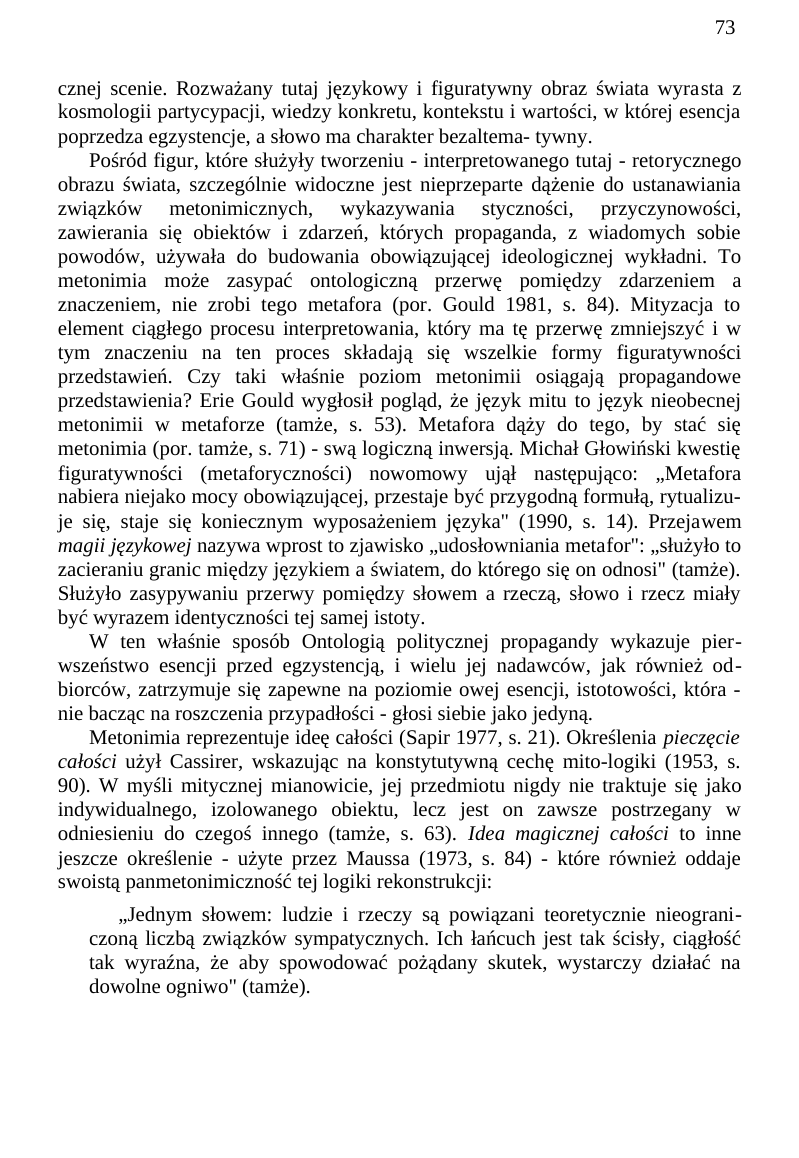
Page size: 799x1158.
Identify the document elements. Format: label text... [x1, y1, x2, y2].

text cznej scenie. Rozważany tutaj językowy i figuratywny obraz świata wyra­sta z kosmologii partycypacji, wiedzy konkretu, kontekstu i wartości, w której esencja poprzedza egzystencje, a słowo ma charakter bezaltema- tywny. [58, 75, 742, 148]
text W ten właśnie sposób Ontologią politycznej propagandy wykazuje pier­wszeństwo esencji przed egzystencją, i wielu jej nadawców, jak również od­biorców, zatrzymuje się zapewne na poziomie owej esencji, istotowości, która - nie bacząc na roszczenia przypadłości - głosi siebie jako jedyną. [58, 629, 742, 725]
text 73 [714, 15, 739, 39]
text Metonimia reprezentuje ideę całości (Sapir 1977, s. 21). Określenia pie­częcie całości użył Cassirer, wskazując na konstytutywną cechę mito-logiki (1953, s. 90). W myśli mitycznej mianowicie, jej przedmiotu nigdy nie tra­ktuje się jako indywidualnego, izolowanego obiektu, lecz jest on zawsze postrzegany w odniesieniu do czegoś innego (tamże, s. 63). Idea magicznej całości to inne jeszcze określenie - użyte przez Maussa (1973, s. 84) - które również oddaje swoistą panmetonimiczność tej logiki rekonstrukcji: [58, 725, 742, 893]
text „Jednym słowem: ludzie i rzeczy są powiązani teoretycznie nieograni­czoną liczbą związków sympatycznych. Ich łańcuch jest tak ścisły, ciągłość tak wyraźna, że aby spowodować pożądany skutek, wystarczy działać na dowolne ogniwo" (tamże). [89, 902, 742, 998]
text Pośród figur, które służyły tworzeniu - interpretowanego tutaj - reto­rycznego obrazu świata, szczególnie widoczne jest nieprzeparte dążenie do ustanawiania związków metonimicznych, wykazywania styczności, przyczynowości, zawierania się obiektów i zdarzeń, których propaganda, z wiadomych sobie powodów, używała do budowania obowiązującej ideologicznej wykładni. To metonimia może zasypać ontologiczną prze­rwę pomiędzy zdarzeniem a znaczeniem, nie zrobi tego metafora (por. Gould 1981, s. 84). Mityzacja to element ciągłego procesu interpretowa­nia, który ma tę przerwę zmniejszyć i w tym znaczeniu na ten proces skła­dają się wszelkie formy figuratywności przedstawień. Czy taki właśnie poziom metonimii osiągają propagandowe przedstawienia? Erie Gould wygłosił pogląd, że język mitu to język nieobecnej metonimii w metafo­rze (tamże, s. 53). Metafora dąży do tego, by stać się metonimia (por. tam­że, s. 71) - swą logiczną inwersją. Michał Głowiński kwestię figuratywno­ści (metaforyczności) nowomowy ujął następująco: „Metafora nabiera niejako mocy obowiązującej, przestaje być przygodną formułą, rytualizu- je się, staje się koniecznym wyposażeniem języka" (1990, s. 14). Przeja­wem magii językowej nazywa wprost to zjawisko „udosłowniania meta­for": „służyło to zacieraniu granic między językiem a światem, do którego się on odnosi" (tamże). Służyło zasypywaniu przerwy pomiędzy słowem a rzeczą, słowo i rzecz miały być wyrazem identyczności tej samej istoty. [58, 148, 742, 629]
